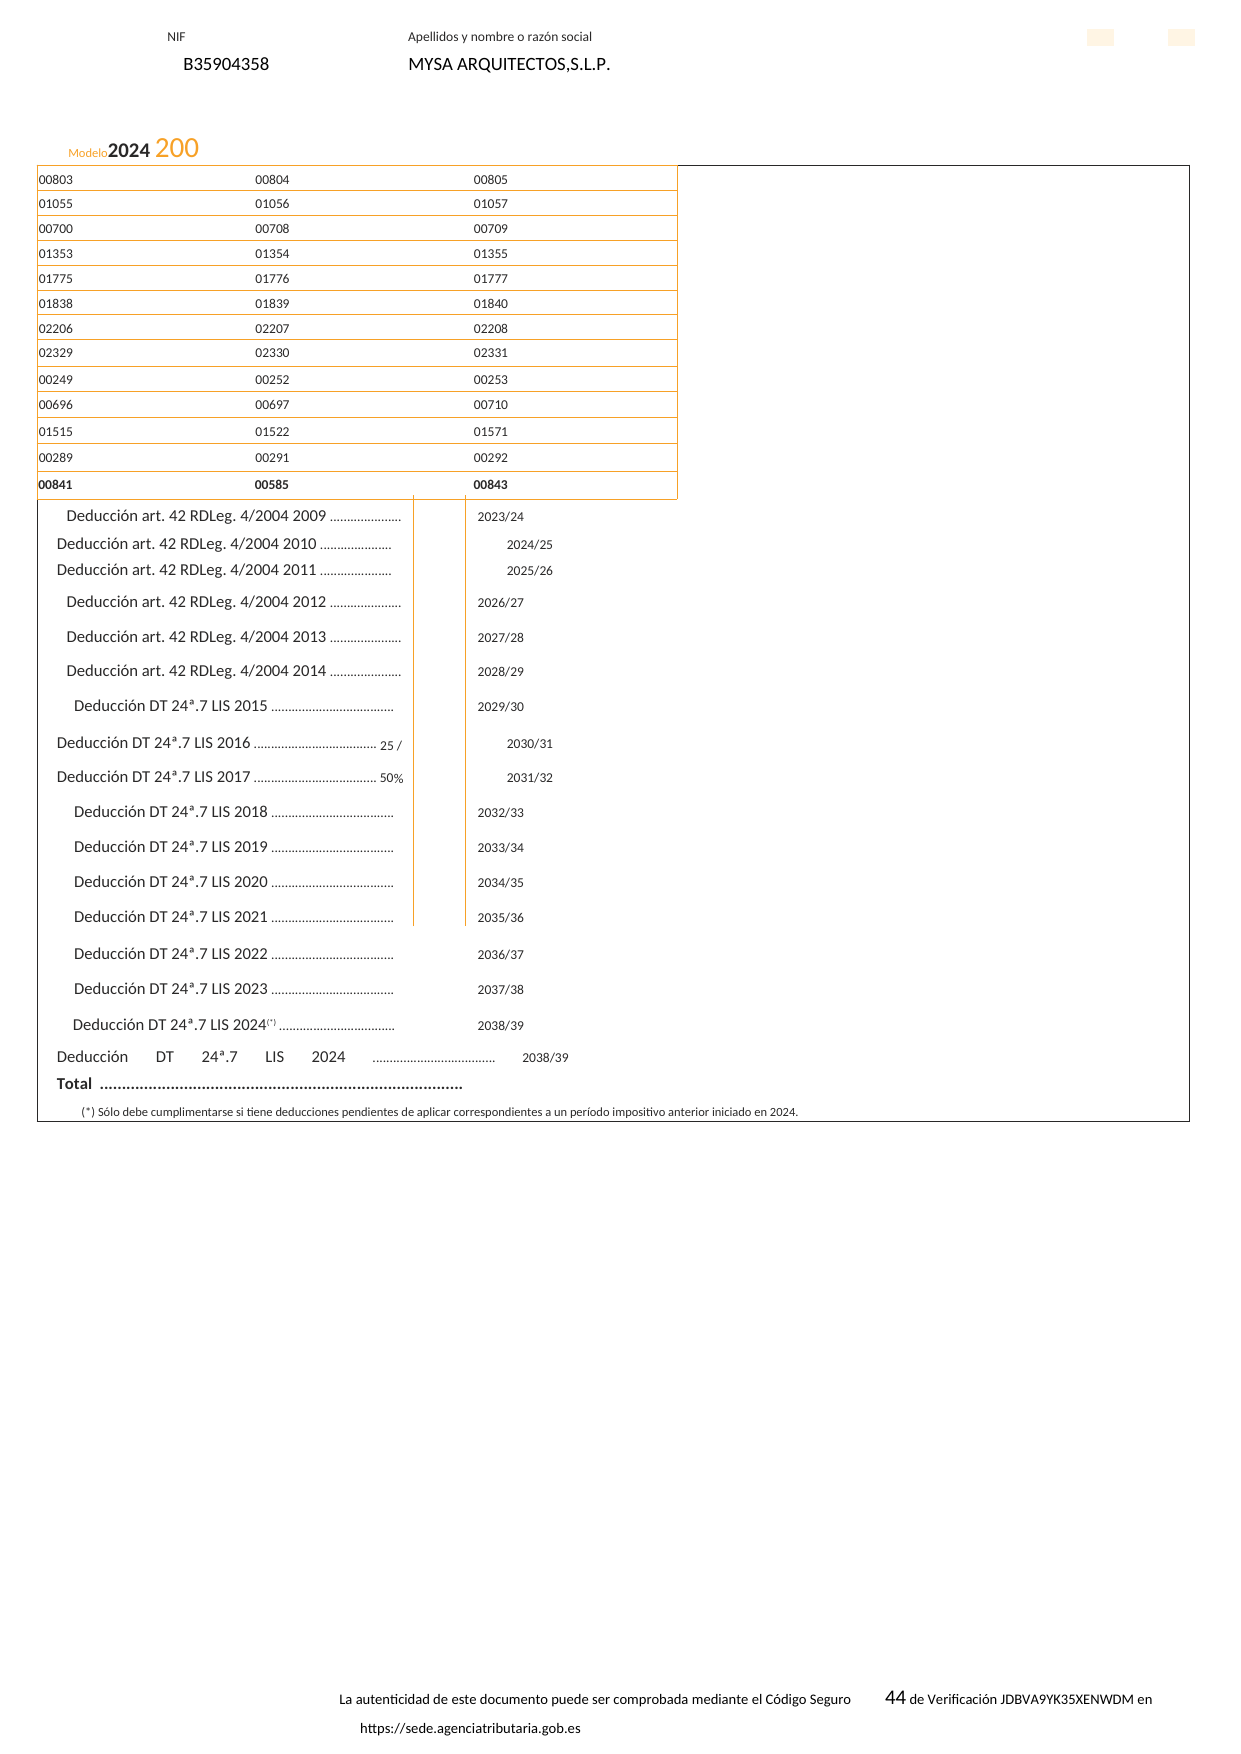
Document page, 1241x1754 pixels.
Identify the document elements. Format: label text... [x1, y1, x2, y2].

table_cell 01055 [38, 191, 254, 214]
table_cell 00696 [38, 392, 254, 417]
table_cell 00805 [471, 166, 677, 190]
table_cell 02208 [471, 315, 677, 339]
table_cell Deducción art. 42 RDLeg. 4/2004 2009 ..................... 2023/24 Deducción art. 42 RDLeg. 4/2004 2010 ..................... 2024/25 Deducción art. 42 RDLeg. 4/2004 2011 ..................... 2025/26 Deducción art. 42 RDLeg. 4/2004 2012 ..................... 2026/27 Deducción art. 42 RDLeg. 4/2004 2013 ..................... 2027/28 Deducción art. 42 RDLeg. 4/2004 2014 ..................... 2028/29 Deducción DT 24ª.7 LIS 2015 .................................... 2029/30 Deducción DT 24ª.7 LIS 2016 .................................... 25 / 2030/31 Deducción DT 24ª.7 LIS 2017 .................................... 50% 2031/32 Deducción DT 24ª.7 LIS 2018 .................................... 2032/33 Deducción DT 24ª.7 LIS 2019 .................................... 2033/34 Deducción DT 24ª.7 LIS 2020 .................................... 2034/35 Deducción DT 24ª.7 LIS 2021 .................................... 2035/36 Deducción DT 24ª.7 LIS 2022 .................................... 2036/37 Deducción DT 24ª.7 LIS 2023 .................................... 2037/38 Deducción DT 24ª.7 LIS 2024(*) .................................. 2038/39 Deducción DT 24ª.7 LIS 2024 .................................... 2038/39 Total .................................................................................. (*) Sólo debe cumplimentarse si tiene deducciones pendientes de aplicar correspondientes a un período impositivo anterior iniciado en 2024. [38, 166, 1189, 1121]
table_cell 01776 [255, 266, 471, 289]
table_cell 00803 [38, 166, 254, 190]
table_cell 00249 [38, 367, 254, 391]
table_cell 01777 [471, 266, 677, 289]
table_cell 00709 [471, 216, 677, 240]
table_cell 00252 [255, 367, 471, 391]
table_cell 02207 [255, 315, 471, 339]
table_cell 00804 [255, 166, 471, 190]
table_cell 01354 [255, 241, 471, 265]
table_cell 01775 [38, 266, 254, 289]
table_cell 02206 [38, 315, 254, 339]
table_cell 00253 [471, 367, 677, 391]
table_cell 01522 [255, 418, 471, 443]
table_cell 02331 [471, 340, 677, 366]
table_cell 00697 [255, 392, 471, 417]
table_cell 00585 [255, 472, 471, 498]
table_cell 00291 [255, 444, 471, 471]
table_cell 00289 [38, 444, 254, 471]
table_cell 01839 [255, 291, 471, 314]
table_cell 00292 [471, 444, 677, 471]
table_cell 01353 [38, 241, 254, 265]
table_cell 00710 [471, 392, 677, 417]
table_cell 00708 [255, 216, 471, 240]
table_cell 02329 [38, 340, 254, 366]
table_cell 01838 [38, 291, 254, 314]
table_cell 02330 [255, 340, 471, 366]
table_cell 01571 [471, 418, 677, 443]
table_cell 01355 [471, 241, 677, 265]
table_cell 01057 [471, 191, 677, 214]
table_cell 01840 [471, 291, 677, 314]
table_cell 01056 [255, 191, 471, 214]
table_cell [1190, 165, 1194, 1121]
table_cell 00700 [38, 216, 254, 240]
table_cell 01515 [38, 418, 254, 443]
table_cell 00841 [38, 472, 254, 498]
table_cell 00843 [471, 472, 677, 498]
